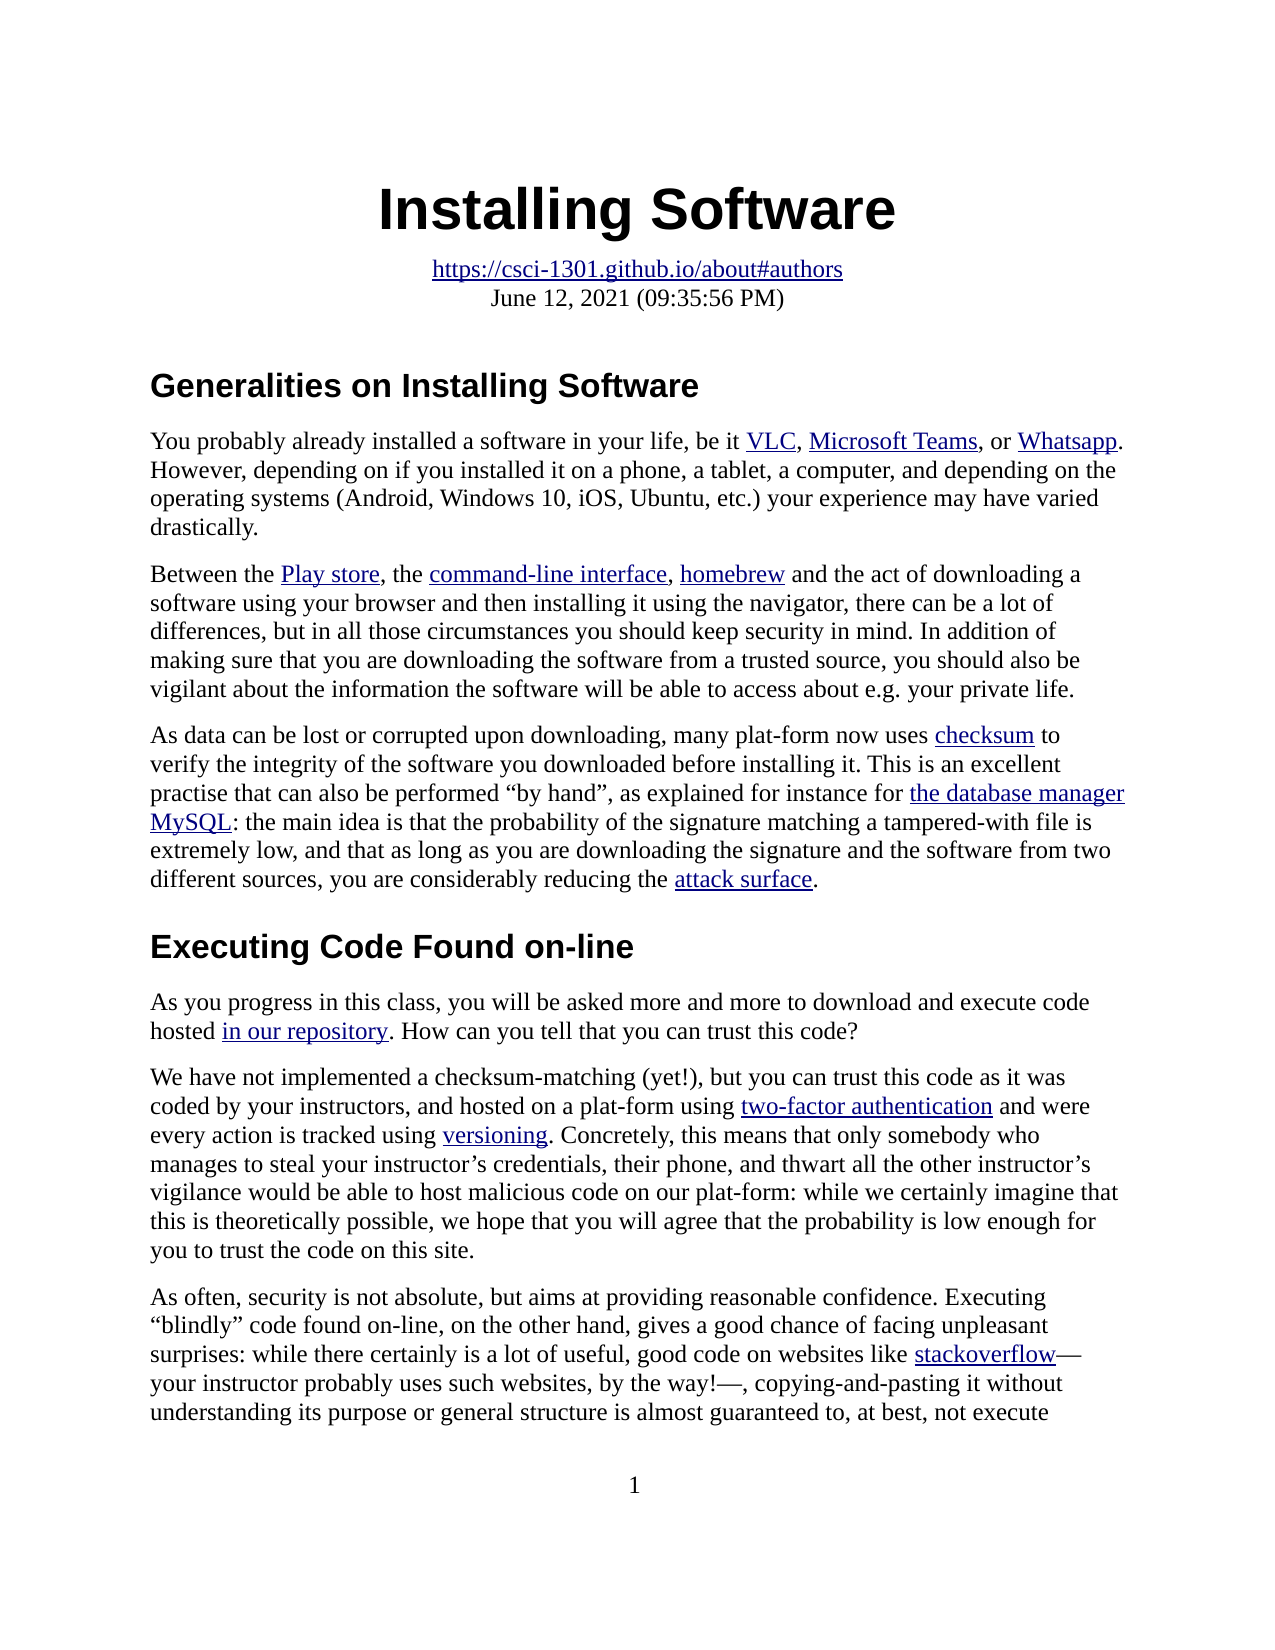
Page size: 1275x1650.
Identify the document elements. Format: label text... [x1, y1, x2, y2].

text As data can be lost or corrupted upon downloading, many plat-form now uses checksum to verify the integrity of the software you downloaded before installing it. This is an excellent practise that can also be performed “by hand”, as explained for instance for the database manager MySQL: the main idea is that the probability of the signature matching a tampered-with file is extremely low, and that as long as you are downloading the signature and the software from two different sources, you are considerably reducing the attack surface. [150, 721, 1125, 893]
text As you progress in this class, you will be asked more and more to download and execute code hosted in our repository. How can you tell that you can trust this code? [150, 987, 1125, 1044]
title Installing Software [150, 175, 1125, 242]
text https://csci-1301.github.io/about#authors [150, 254, 1125, 283]
subtitle Executing Code Found on-line [150, 927, 1125, 966]
text We have not implemented a checksum-matching (yet!), but you can trust this code as it was coded by your instructors, and hosted on a plat-form using two-factor authentication and were every action is tracked using versioning. Concretely, this means that only somebody who manages to steal your instructor’s credentials, their phone, and thwart all the other instructor’s vigilance would be able to host malicious code on our plat-form: while we certainly imagine that this is theoretically possible, we hope that you will agree that the probability is low enough for you to trust the code on this site. [150, 1062, 1125, 1264]
text You probably already installed a software in your life, be it VLC, Microsoft Teams, or Whatsapp. However, depending on if you installed it on a phone, a tablet, a computer, and depending on the operating systems (Android, Windows 10, iOS, Ubuntu, etc.) your experience may have varied drastically. [150, 426, 1125, 541]
text As often, security is not absolute, but aims at providing reasonable confidence. Executing “blindly” code found on-line, on the other hand, gives a good chance of facing unpleasant surprises: while there certainly is a lot of useful, good code on websites like stackoverflow—your instructor probably uses such websites, by the way!—, copying-and-pasting it without understanding its purpose or general structure is almost guaranteed to, at best, not execute [150, 1282, 1125, 1425]
text June 12, 2021 (09:35:56 PM) [150, 283, 1125, 312]
subtitle Generalities on Installing Software [150, 366, 1125, 404]
text Between the Play store, the command-line interface, homebrew and the act of downloading a software using your browser and then installing it using the navigator, there can be a lot of differences, but in all those circumstances you should keep security in mind. In addition of making sure that you are downloading the software from a trusted source, you should also be vigilant about the information the software will be able to access about e.g. your private life. [150, 559, 1125, 703]
